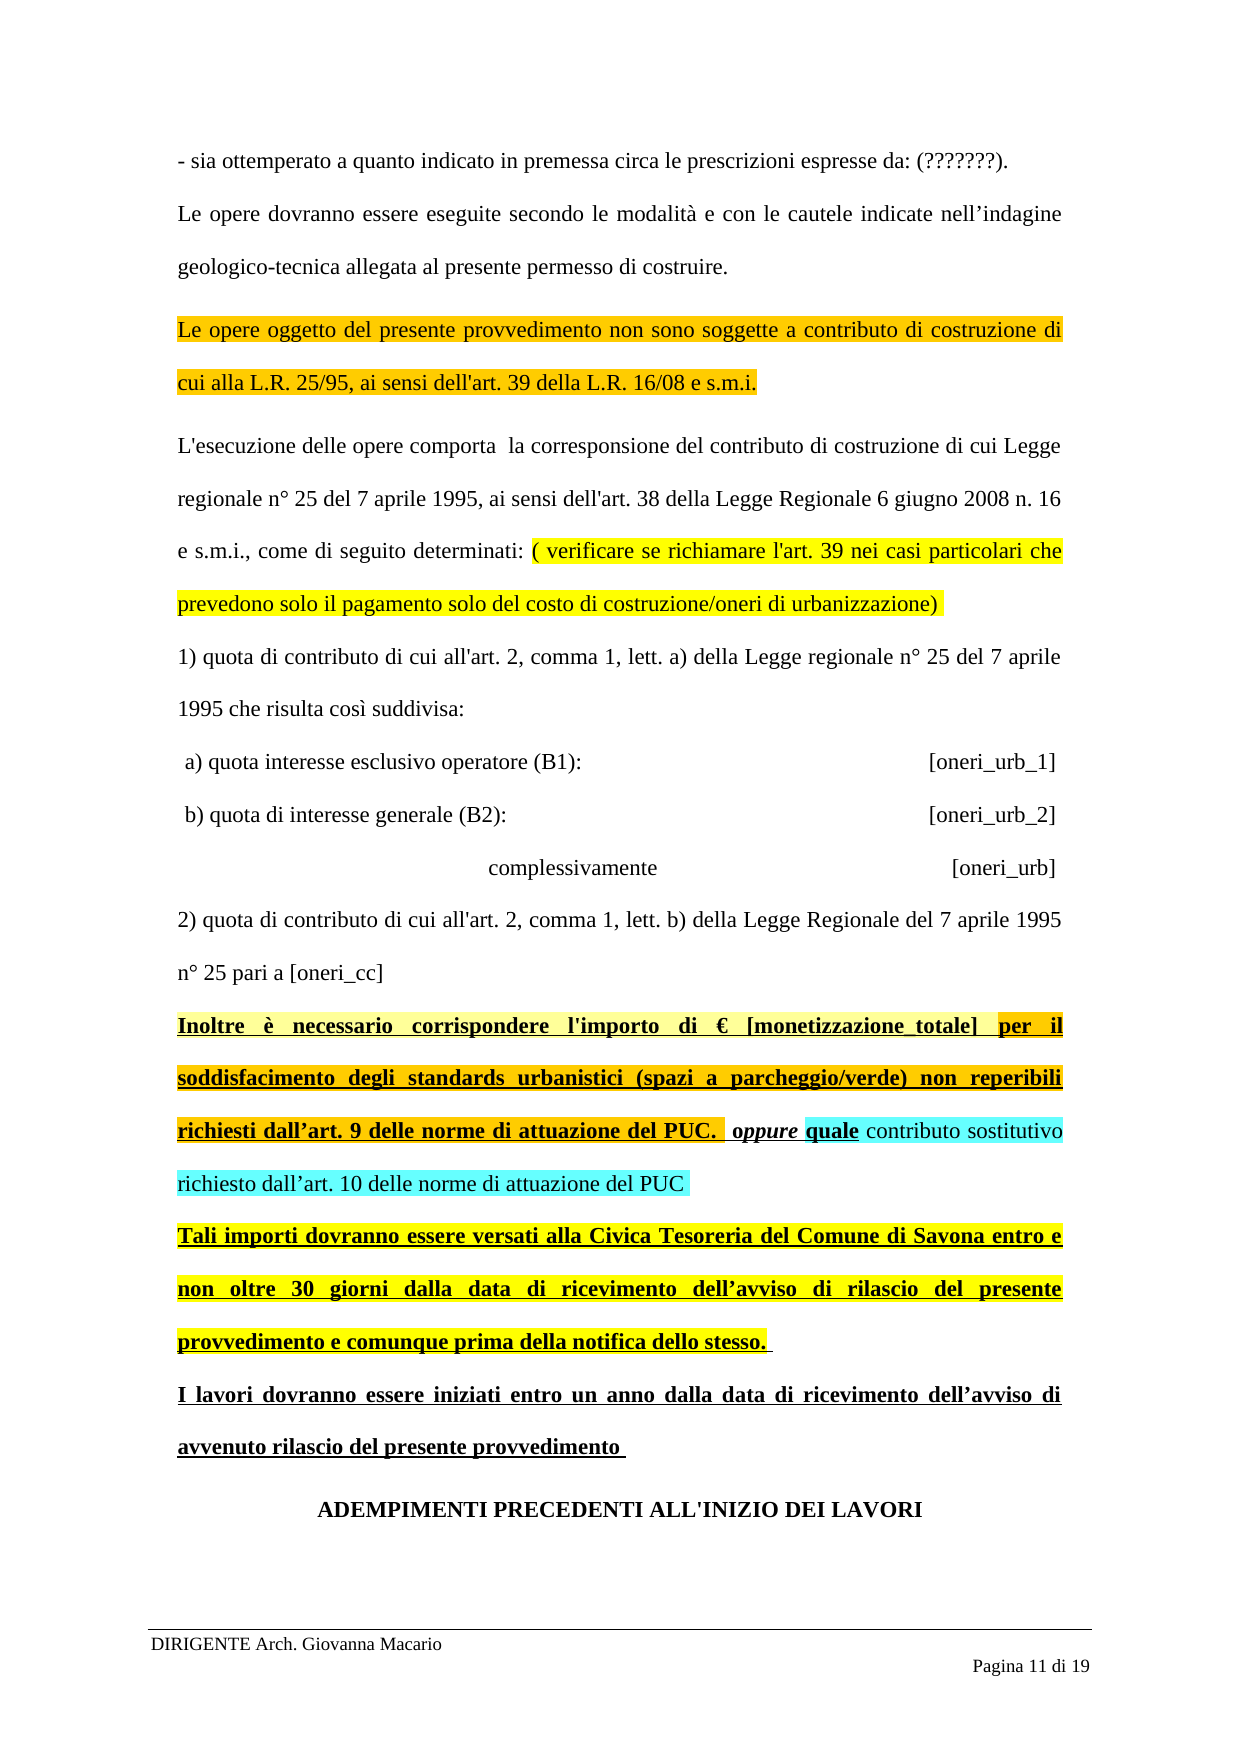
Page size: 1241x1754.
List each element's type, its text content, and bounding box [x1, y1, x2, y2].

text Tali importi dovranno essere versati alla Civica Tesoreria del Comune di Savona entro e [177, 1223, 1063, 1245]
text non oltre 30 giorni dalla data di ricevimento dell’avviso di rilascio del presente [177, 1246, 1063, 1298]
table_header [oneri_urb_1] [665, 748, 1063, 801]
text - sia ottemperato a quanto indicato in premessa circa le prescrizioni espresse da: (???????). [177, 148, 1063, 174]
table_cell [177, 880, 664, 906]
text 1) quota di contributo di cui all'art. 2, comma 1, lett. a) della Legge regionale n° 25 del 7 aprile 1995 che risulta così suddivisa: [177, 643, 1063, 722]
table_header a) quota interesse esclusivo operatore (B1): [177, 748, 664, 801]
text L'esecuzione delle opere comporta la corresponsione del contributo di costruzione di cui Legge regionale n° 25 del 7 aprile 1995, ai sensi dell'art. 38 della Legge Regionale 6 giugno 2008 n. 16 e s.m.i., come di seguito determinati: ( verificare se richiamare l'art. 39 nei casi particolari che prevedono solo il pagamento solo del costo di costruzione/oneri di urbanizzazione) [177, 432, 1063, 616]
table_cell complessivamente [177, 854, 664, 880]
text Inoltre è necessario corrispondere l'importo di € [monetizzazione_totale] per il [177, 1012, 1063, 1035]
table_cell [665, 880, 1063, 906]
text richiesti dall’art. 9 delle norme di attuazione del PUC. oppure quale contributo sostitutivo richiesto dall’art. 10 delle norme di attuazione del PUC [177, 1088, 1063, 1196]
text ADEMPIMENTI PRECEDENTI ALL'INIZIO DEI LAVORI [177, 1497, 1063, 1523]
text Le opere oggetto del presente provvedimento non sono soggette a contributo di costruzione di cui alla L.R. 25/95, ai sensi dell'art. 39 della L.R. 16/08 e s.m.i. [177, 316, 1063, 395]
text soddisfacimento degli standards urbanistici (spazi a parcheggio/verde) non reperibili [177, 1036, 1063, 1087]
text 2) quota di contributo di cui all'art. 2, comma 1, lett. b) della Legge Regionale del 7 aprile 1995 n° 25 pari a [oneri_cc] [177, 906, 1063, 985]
text provvedimento e comunque prima della notifica dello stesso. [177, 1299, 1063, 1354]
text I lavori dovranno essere iniziati entro un anno dalla data di ricevimento dell’avviso di avvenuto rilascio del presente provvedimento [177, 1381, 1063, 1460]
text Le opere dovranno essere eseguite secondo le modalità e con le cautele indicate nell’indagine geologico-tecnica allegata al presente permesso di costruire. [177, 200, 1063, 279]
table_cell [oneri_urb_2] [665, 801, 1063, 854]
table_cell [oneri_urb] [665, 854, 1063, 880]
table_cell b) quota di interesse generale (B2): [177, 801, 664, 854]
